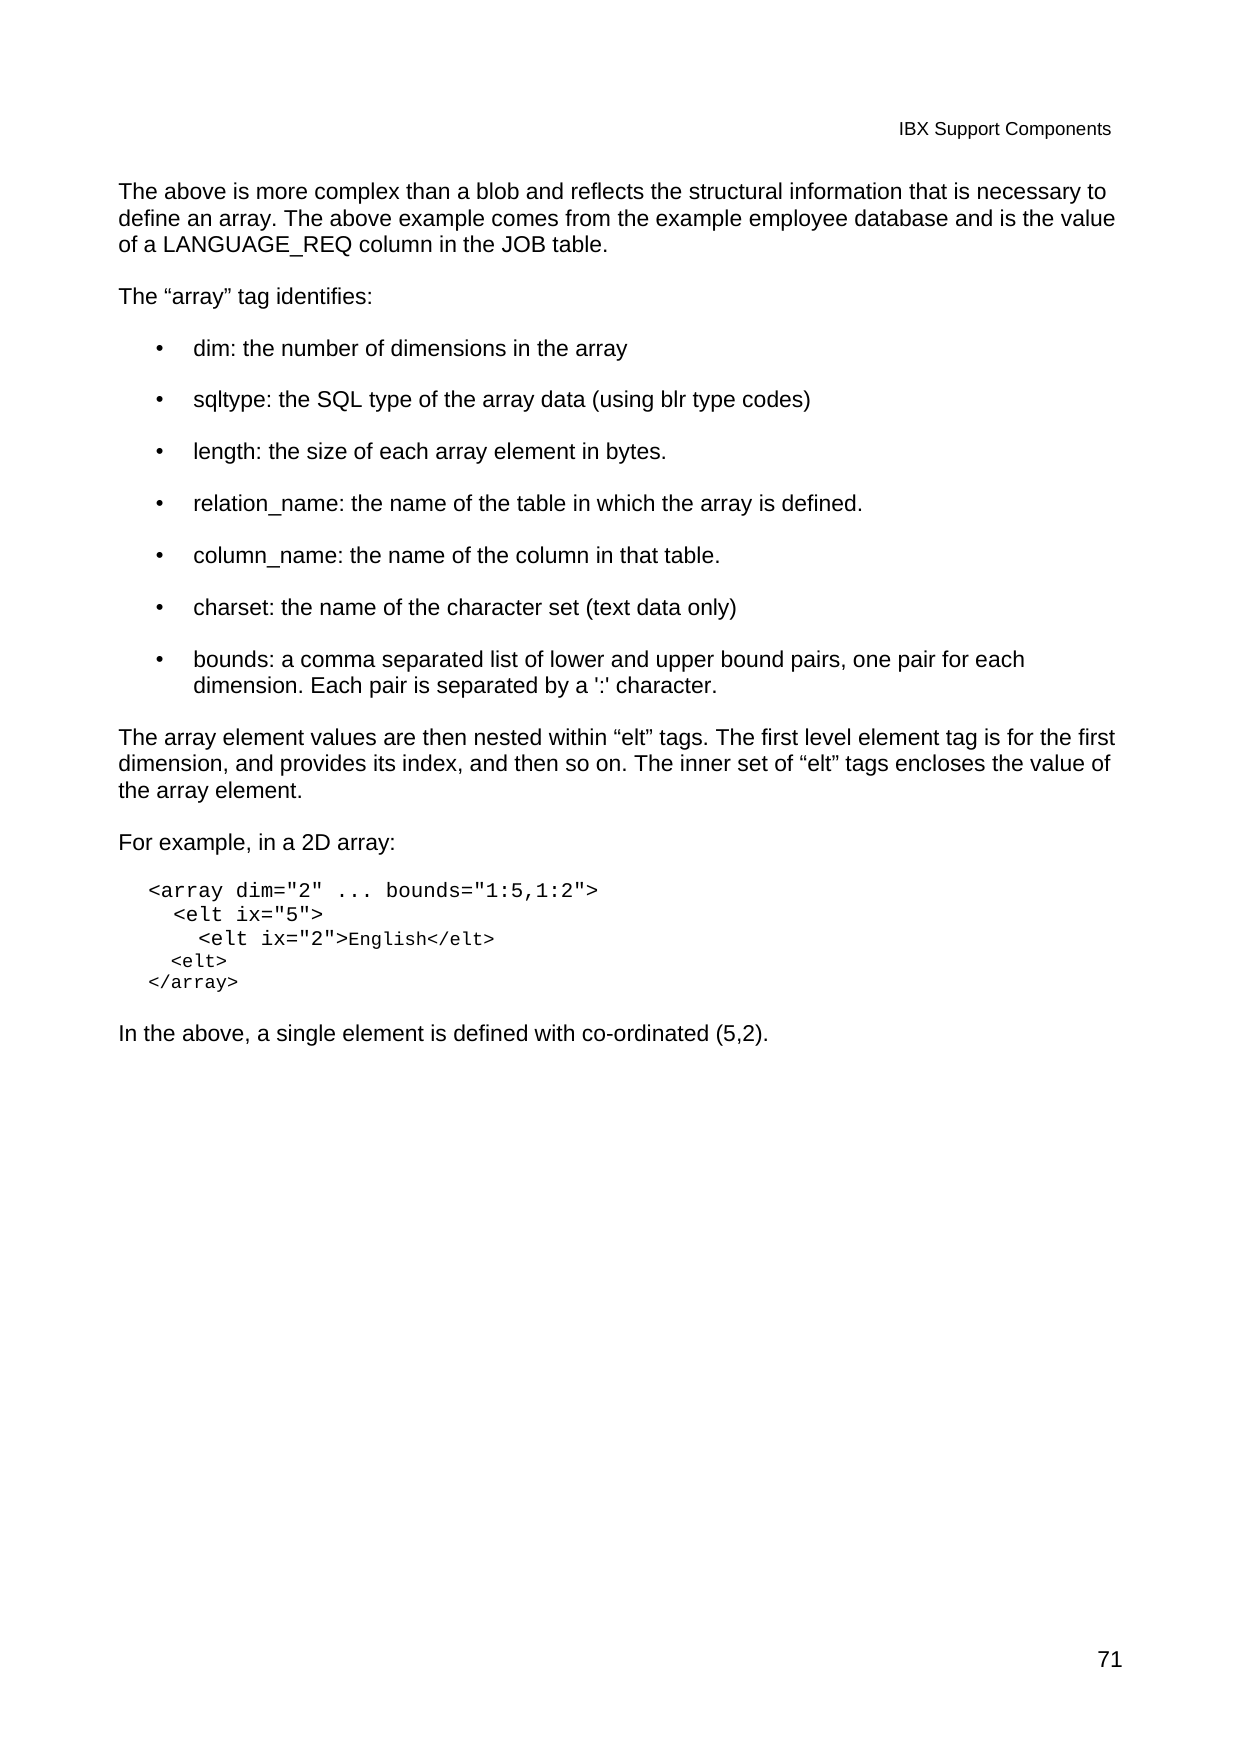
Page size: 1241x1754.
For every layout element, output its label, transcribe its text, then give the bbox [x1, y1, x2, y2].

list bounds: a comma separated list of lower and upper bound pairs, one pair for each dimension. Each pair is separated by a ':' character. [156, 646, 1122, 698]
text <elt> [148, 951, 1122, 973]
list sqltype: the SQL type of the array data (using blr type codes) [156, 386, 1122, 413]
list relation_name: the name of the table in which the array is defined. [156, 490, 1122, 517]
text In the above, a single element is defined with co-ordinated (5,2). [118, 1019, 1122, 1046]
text For example, in a 2D array: [118, 829, 1122, 855]
text The “array” tag identifies: [118, 283, 1122, 309]
text <elt ix="2">English</elt> [148, 928, 1122, 951]
text The above is more complex than a blob and reflects the structural information that is necessary to define an array. The above example comes from the example employee database and is the value of a LANGUAGE_REQ column in the JOB table. [118, 178, 1122, 257]
text </array> [148, 973, 1122, 994]
list length: the size of each array element in bytes. [156, 438, 1122, 465]
list dim: the number of dimensions in the array [156, 334, 1122, 361]
text The array element values are then nested within “elt” tags. The first level element tag is for the first dimension, and provides its index, and then so on. The inner set of “elt” tags encloses the value of the array element. [118, 724, 1122, 803]
text <elt ix="5"> [148, 904, 1122, 928]
text <array dim="2" ... bounds="1:5,1:2"> [148, 881, 1122, 904]
list column_name: the name of the column in that table. [156, 542, 1122, 568]
list charset: the name of the character set (text data only) [156, 594, 1122, 620]
